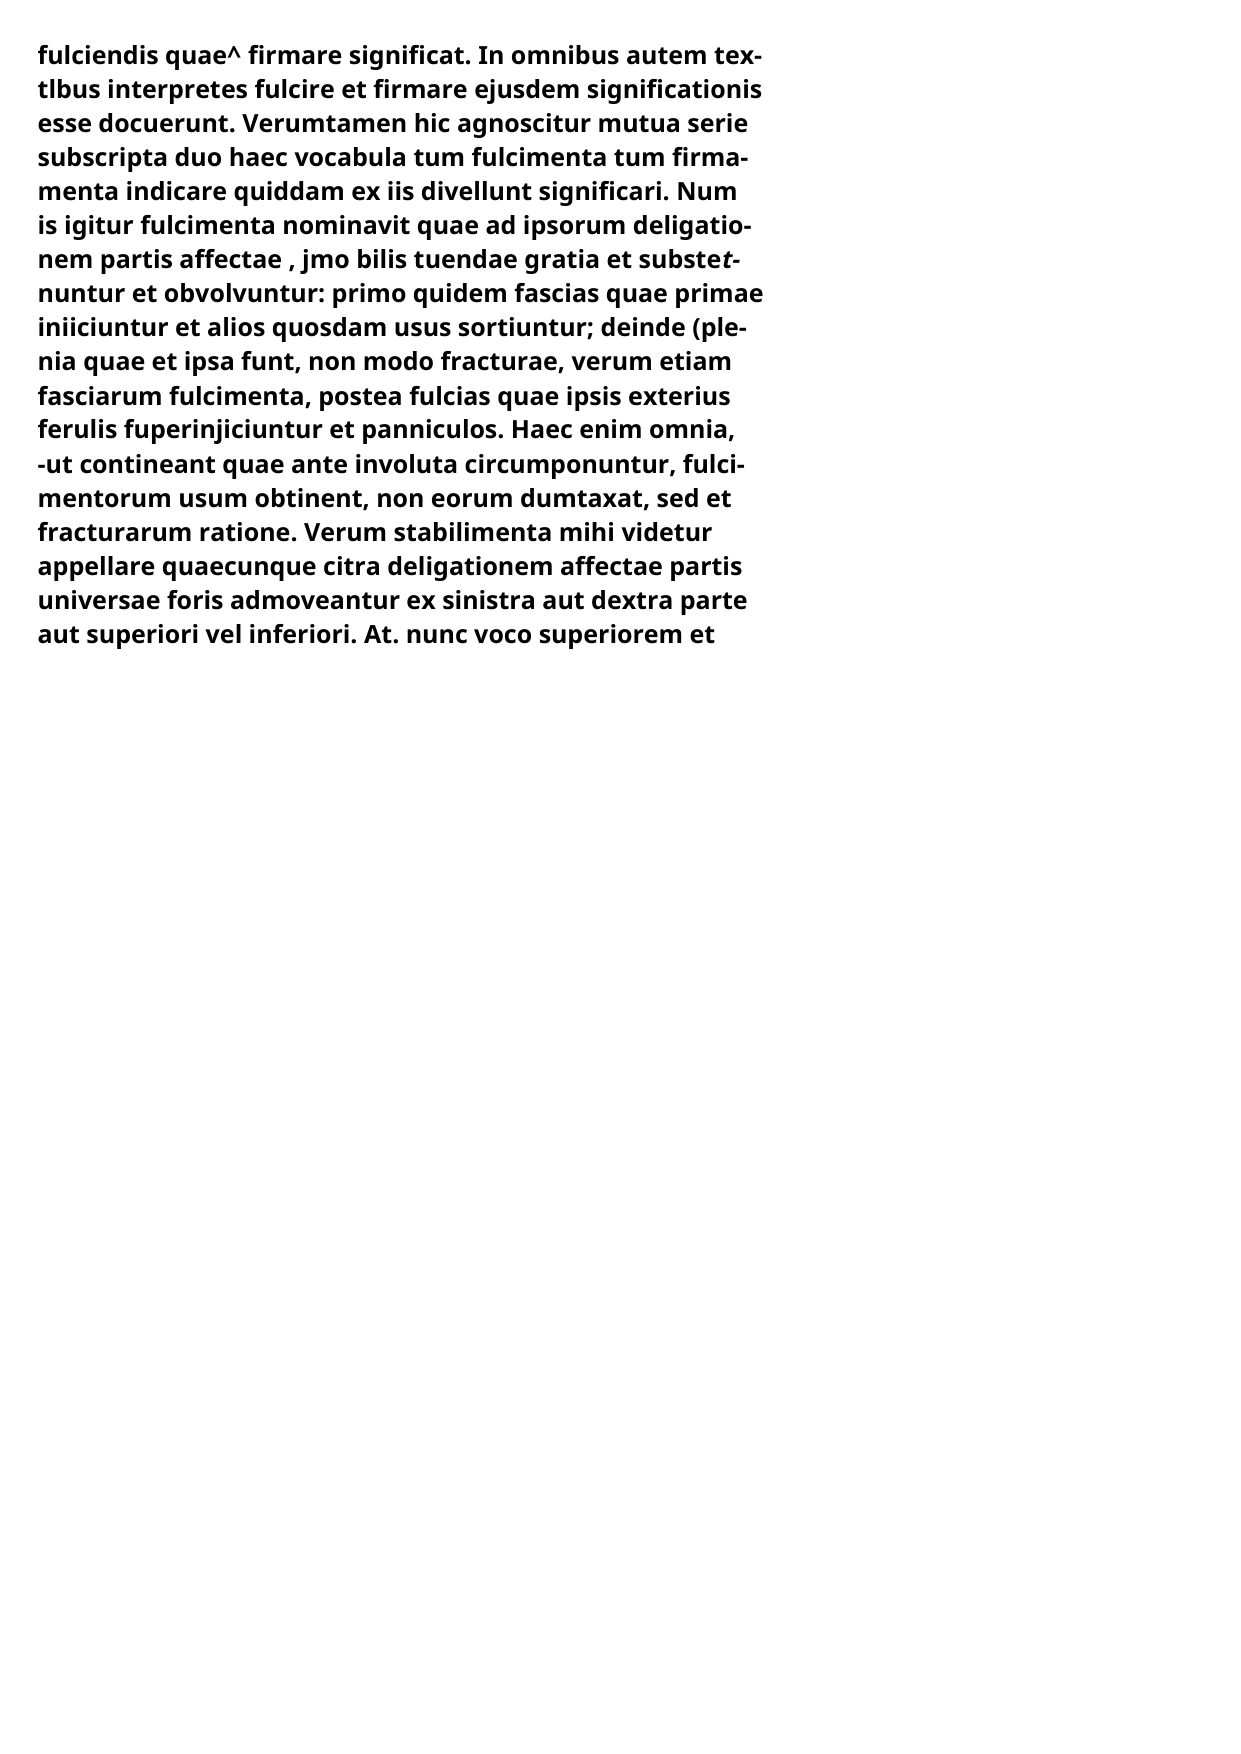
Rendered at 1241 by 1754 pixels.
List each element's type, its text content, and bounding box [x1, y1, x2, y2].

text fulciendis quae^ firmare significat. In omnibus autem tex- tlbus interpretes fulcire et firmare ejusdem significationis esse docuerunt. Verumtamen hic agnoscitur mutua serie subscripta duo haec vocabula tum fulcimenta tum firma- menta indicare quiddam ex iis divellunt significari. Num is igitur fulcimenta nominavit quae ad ipsorum deligatio- nem partis affectae , jmo bilis tuendae gratia et substet- nuntur et obvolvuntur: primo quidem fascias quae primae iniiciuntur et alios quosdam usus sortiuntur; deinde (ple- nia quae et ipsa funt, non modo fracturae, verum etiam fasciarum fulcimenta, postea fulcias quae ipsis exterius ferulis fuperinjiciuntur et panniculos. Haec enim omnia, -ut contineant quae ante involuta circumponuntur, fulci- mentorum usum obtinent, non eorum dumtaxat, sed et fracturarum ratione. Verum stabilimenta mihi videtur appellare quaecunque citra deligationem affectae partis universae foris admoveantur ex sinistra aut dextra parte aut superiori vel inferiori. At. nunc voco superiorem et [37, 37, 1203, 651]
